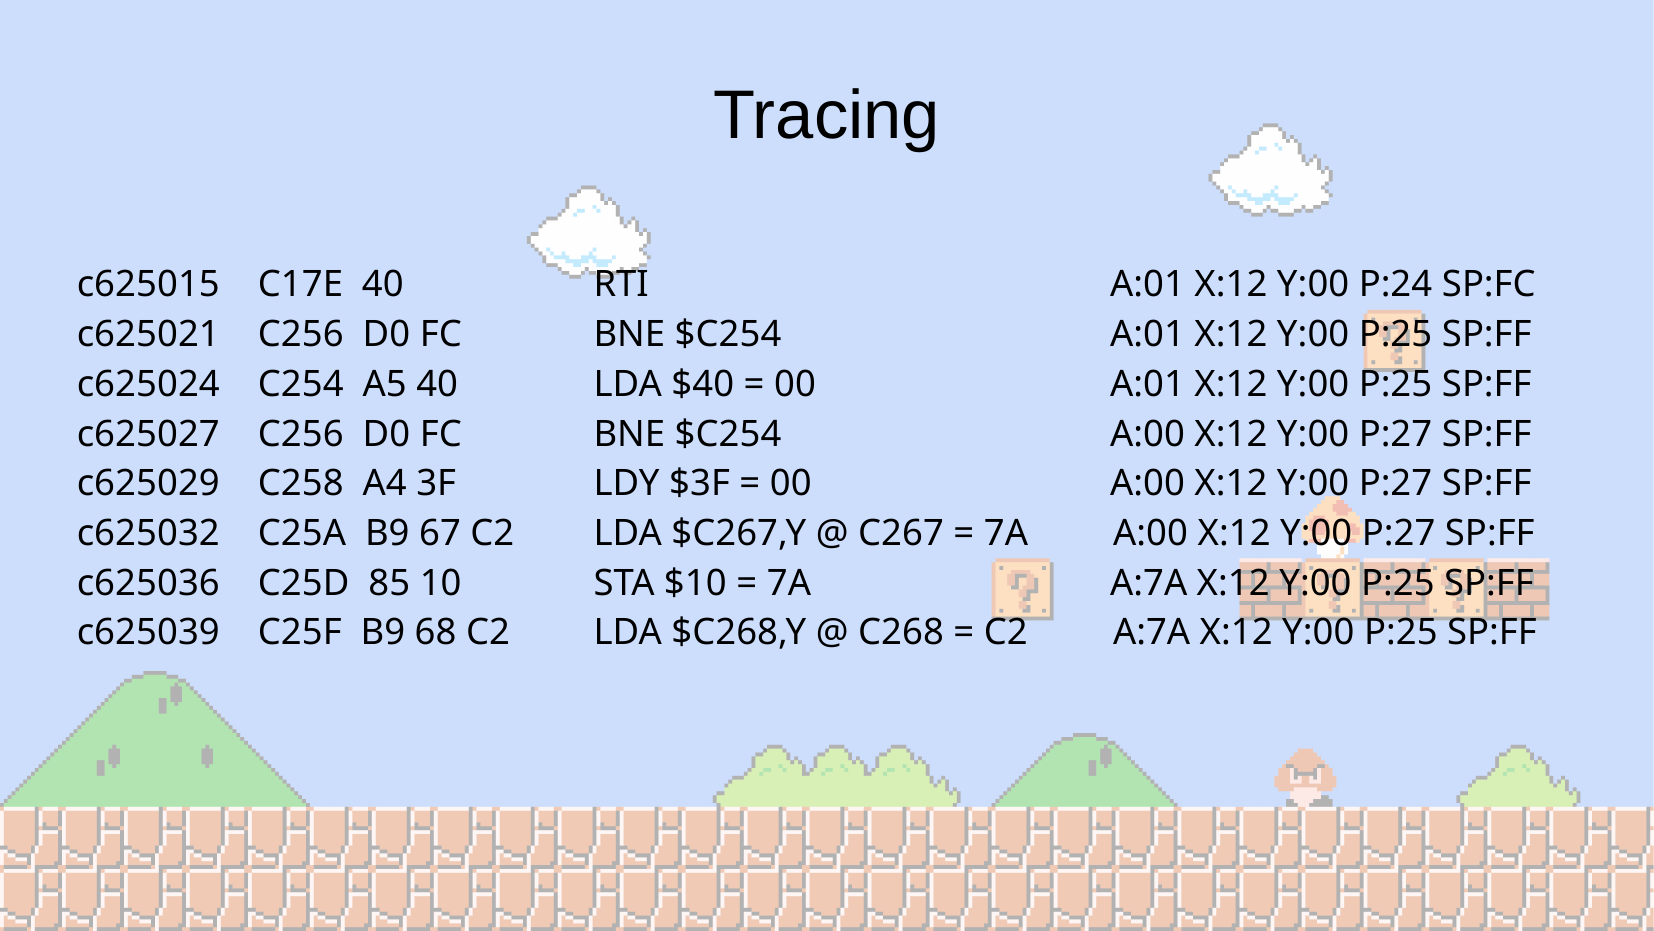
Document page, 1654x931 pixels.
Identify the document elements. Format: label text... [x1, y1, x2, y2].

list c625015 C17E 40 RTI A:01 X:12 Y:00 P:24 SP:FC c625021 C256 D0 FC BNE $C254 A:01 X:12 Y:00 P:25 SP:FF c625024 C254 A5 40 LDA $40 = 00 A:01 X:12 Y:00 P:25 SP:FF c625027 C256 D0 FC BNE $C254 A:00 X:12 Y:00 P:27 SP:FF c625029 C258 A4 3F LDY $3F = 00 A:00 X:12 Y:00 P:27 SP:FF c625032 C25A B9 67 C2 LDA $C267,Y @ C267 = 7A A:00 X:12 Y:00 P:27 SP:FF c625036 C25D 85 10 STA $10 = 7A A:7A X:12 Y:00 P:25 SP:FF c625039 C25F B9 68 C2 LDA $C268,Y @ C268 = C2 A:7A X:12 Y:00 P:25 SP:FF [76, 257, 1565, 798]
title Tracing [82, 37, 1571, 193]
